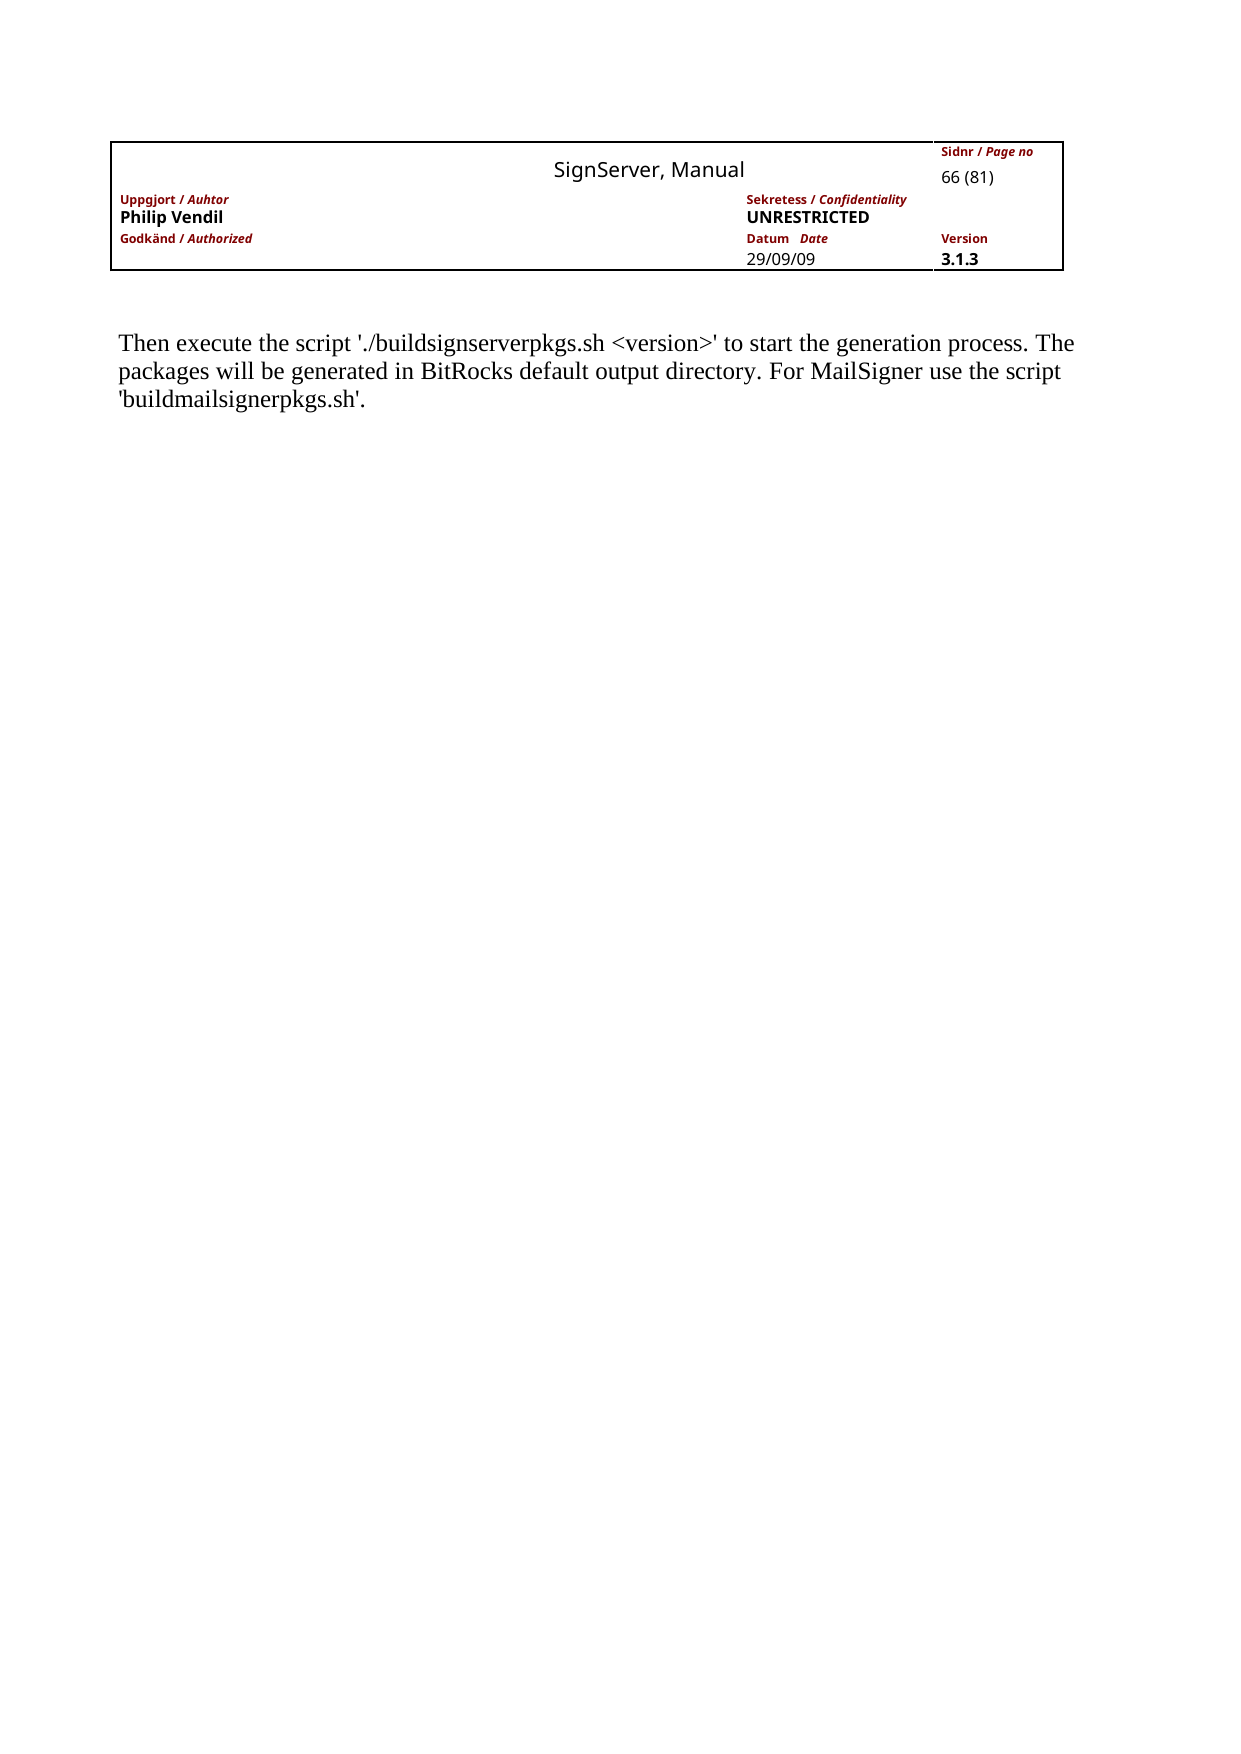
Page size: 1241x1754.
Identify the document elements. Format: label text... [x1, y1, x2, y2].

text Then execute the script './buildsignserverpkgs.sh <version>' to start the generation process. The packages will be generated in BitRocks default output directory. For MailSigner use the script 'buildmailsignerpkgs.sh'. [118, 329, 1122, 413]
